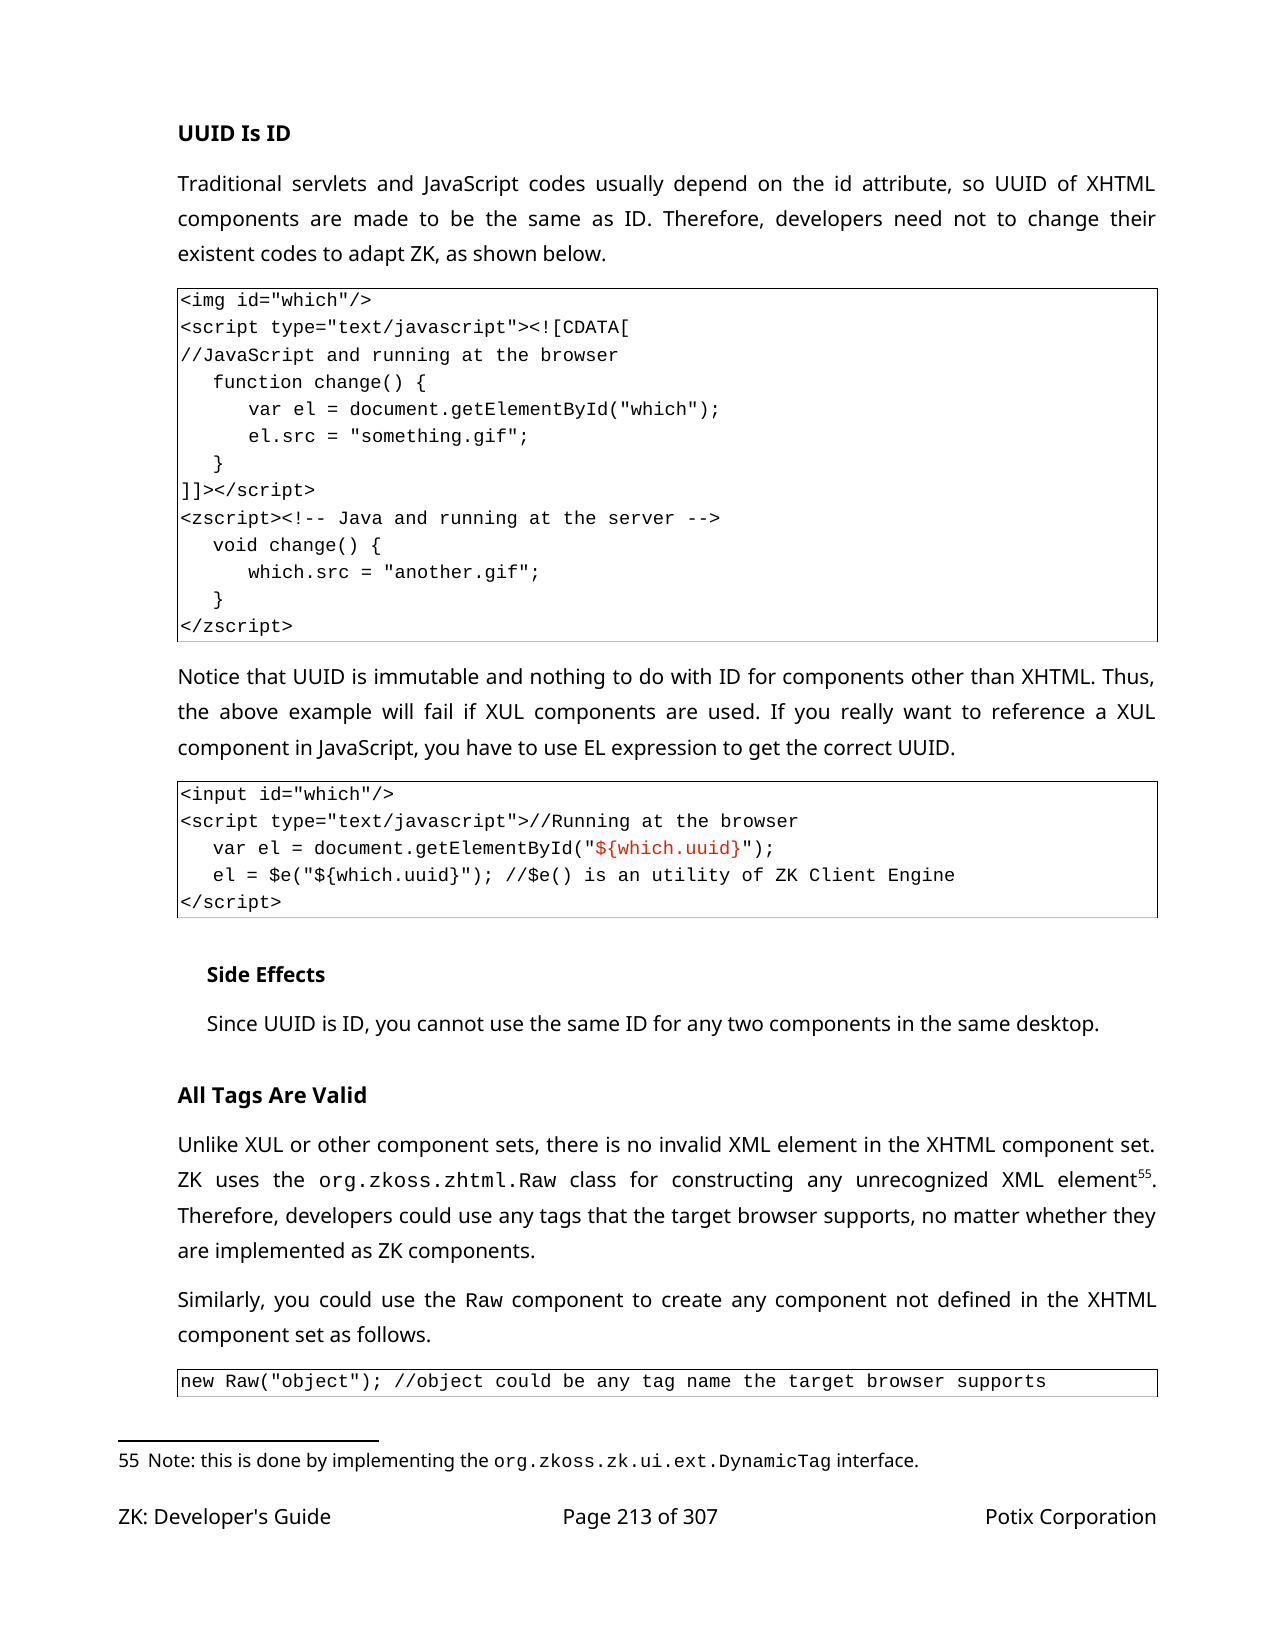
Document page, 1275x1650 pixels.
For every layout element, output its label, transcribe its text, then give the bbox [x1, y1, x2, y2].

text new Raw("object"); //object could be any tag name the target browser supports [178, 1370, 1157, 1396]
subtitle Side Effects [207, 960, 1157, 988]
text void change() { [178, 533, 1157, 557]
subtitle All Tags Are Valid [177, 1079, 1157, 1109]
text <img id="which"/> [178, 289, 1157, 312]
text <input id="which"/> [178, 782, 1157, 806]
text <script type="text/javascript"><![CDATA[ [178, 315, 1157, 339]
text ]]></script> [178, 478, 1157, 503]
text Traditional servlets and JavaScript codes usually depend on the id attribute, so UUID of XHTML components are made to be the same as ID. Therefore, developers need not to change their existent codes to adapt ZK, as shown below. [177, 169, 1157, 267]
subtitle UUID Is ID [177, 118, 1157, 148]
text Notice that UUID is immutable and nothing to do with ID for components other than XHTML. Thus, the above example will fail if XUL components are used. If you really want to reference a XUL component in JavaScript, you have to use EL expression to get the correct UUID. [177, 662, 1157, 761]
text Since UUID is ID, you cannot use the same ID for any two components in the same desktop. [207, 1009, 1157, 1037]
text var el = document.getElementById("${which.uuid}"); [178, 836, 1157, 860]
text </script> [178, 890, 1157, 917]
text el = $e("${which.uuid}"); //$e() is an utility of ZK Client Engine [178, 863, 1157, 887]
text var el = document.getElementById("which"); [178, 397, 1157, 421]
text } [178, 587, 1157, 611]
text //JavaScript and running at the browser [178, 342, 1157, 367]
text Note: this is done by implementing the org.zkoss.zk.ui.ext.DynamicTag interface. [118, 1447, 1157, 1473]
text Similarly, you could use the Raw component to create any component not defined in the XHTML component set as follows. [177, 1285, 1157, 1349]
text Unlike XUL or other component sets, there is no invalid XML element in the XHTML component set. ZK uses the org.zkoss.zhtml.Raw class for constructing any unrecognized XML element. Therefore, developers could use any tags that the target browser supports, no matter whether they are implemented as ZK components. [177, 1130, 1157, 1264]
text <script type="text/javascript">//Running at the browser [178, 809, 1157, 833]
text </zscript> [178, 614, 1157, 641]
text function change() { [178, 369, 1157, 394]
text which.src = "another.gif"; [178, 560, 1157, 584]
text } [178, 451, 1157, 475]
text <zscript><!-- Java and running at the server --> [178, 506, 1157, 530]
text el.src = "something.gif"; [178, 424, 1157, 448]
